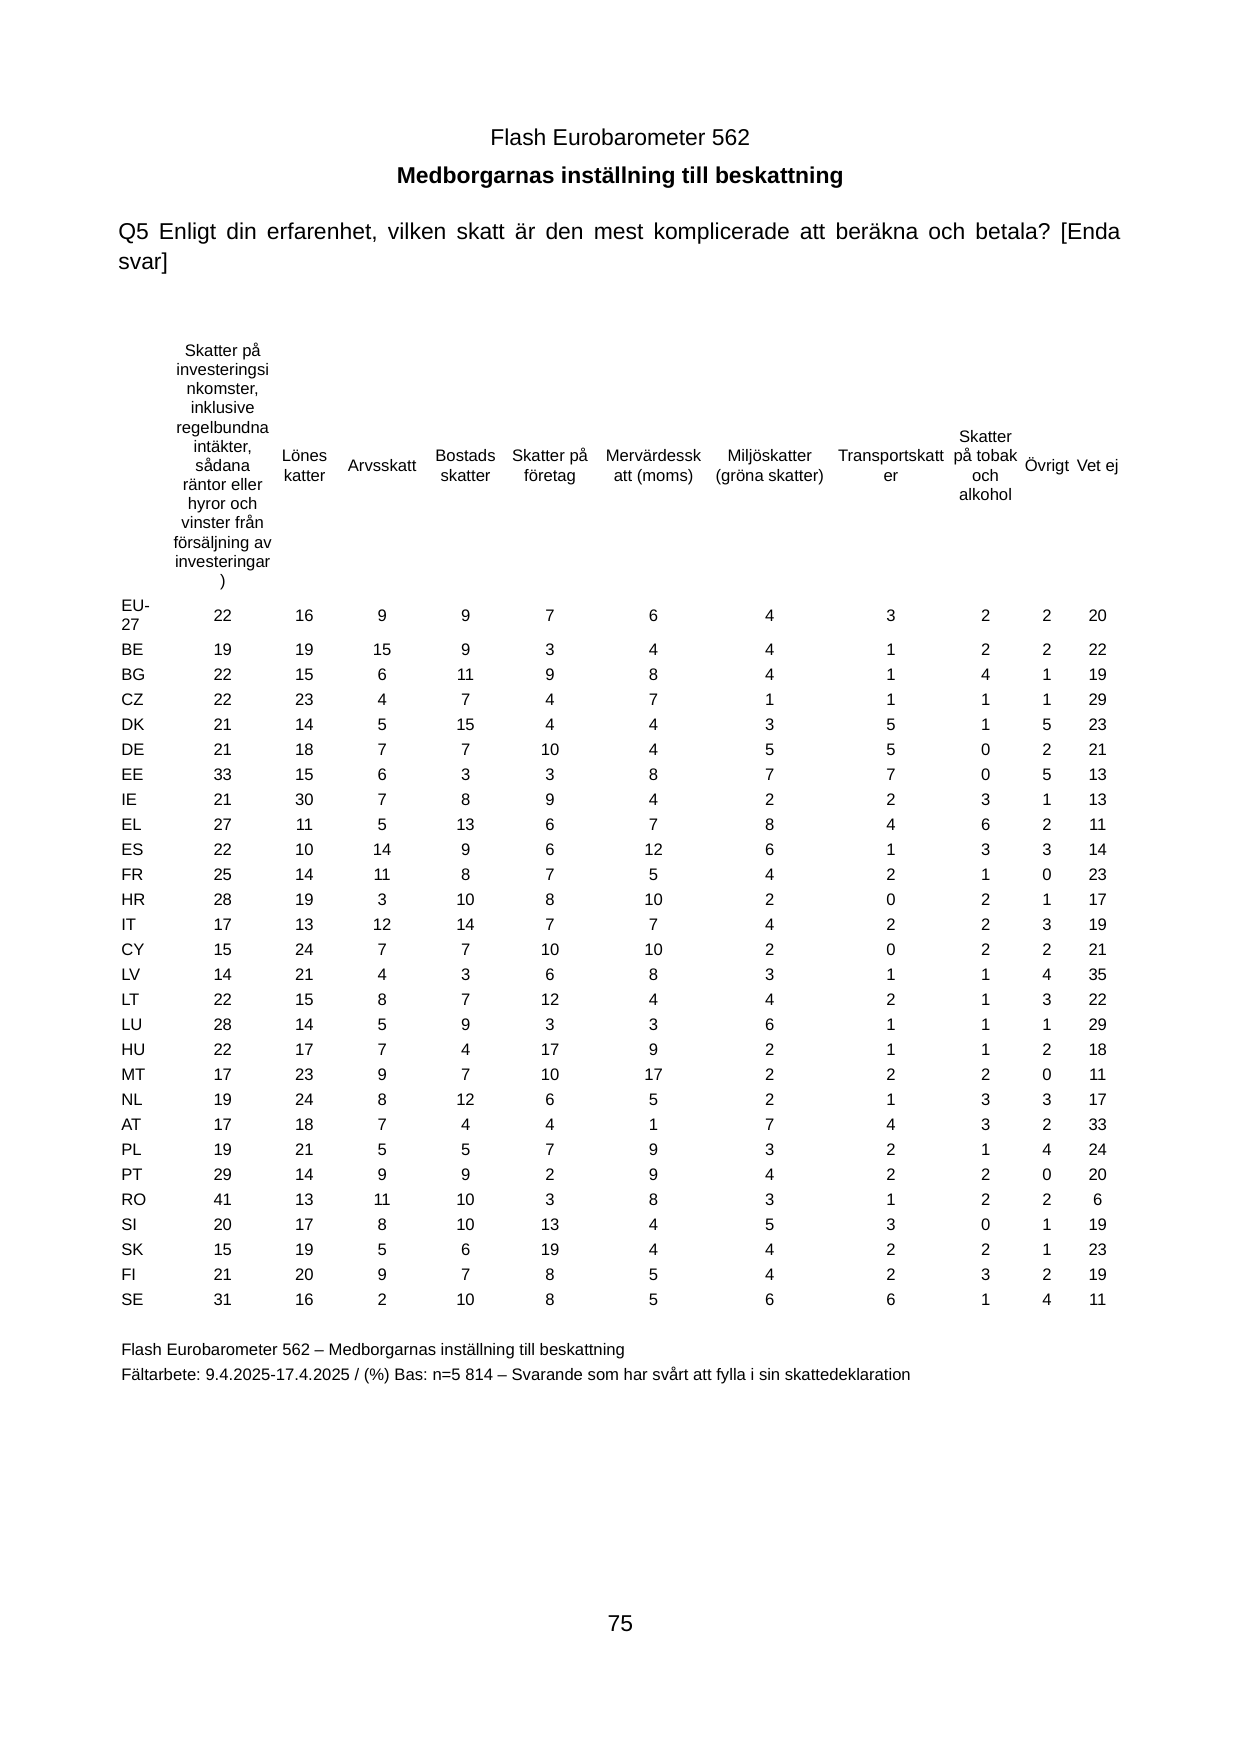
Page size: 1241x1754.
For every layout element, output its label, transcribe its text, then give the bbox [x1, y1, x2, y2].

table_cell 19 [170, 1087, 274, 1112]
table_cell 1 [831, 837, 950, 862]
table_cell LU [118, 1012, 170, 1037]
table_header Mervärdesskatt (moms) [599, 338, 708, 593]
table_cell 4 [708, 1237, 831, 1262]
table_cell 3 [599, 1012, 708, 1037]
table_cell 15 [430, 712, 501, 737]
table_cell DK [118, 712, 170, 737]
table_cell 2 [334, 1287, 430, 1312]
table_cell 5 [1021, 712, 1073, 737]
table_cell 21 [275, 962, 334, 987]
table_cell 7 [430, 987, 501, 1012]
table_header Löneskatter [275, 338, 334, 593]
table_cell 8 [599, 662, 708, 687]
table_cell 16 [275, 1287, 334, 1312]
table_cell [1021, 1312, 1073, 1337]
table_cell 7 [501, 1137, 599, 1162]
table_cell 7 [334, 1037, 430, 1062]
table_cell 4 [708, 637, 831, 662]
table_cell 7 [430, 687, 501, 712]
table_cell 2 [1021, 812, 1073, 837]
table_cell [275, 1312, 334, 1337]
table_cell 19 [170, 637, 274, 662]
table_cell 3 [334, 887, 430, 912]
table_cell 8 [501, 887, 599, 912]
table_cell 29 [1073, 1012, 1122, 1037]
table_cell 4 [430, 1037, 501, 1062]
table_cell 7 [334, 737, 430, 762]
table_cell 6 [708, 1012, 831, 1037]
table_cell 1 [1021, 1012, 1073, 1037]
table_cell 1 [1021, 1237, 1073, 1262]
table_cell 8 [334, 987, 430, 1012]
table_cell 21 [170, 712, 274, 737]
table_cell 5 [708, 737, 831, 762]
table_cell 22 [170, 837, 274, 862]
table_cell 29 [170, 1162, 274, 1187]
table_cell 12 [599, 837, 708, 862]
table_cell [334, 1312, 430, 1337]
table_cell 3 [1021, 1087, 1073, 1112]
table_cell MT [118, 1062, 170, 1087]
table_header Skatter på företag [501, 338, 599, 593]
table_cell 7 [599, 812, 708, 837]
table_cell 9 [430, 637, 501, 662]
table_cell 9 [430, 1012, 501, 1037]
table_cell 24 [1073, 1137, 1122, 1162]
table_cell 1 [950, 962, 1021, 987]
table_cell 18 [1073, 1037, 1122, 1062]
table_cell 4 [1021, 1137, 1073, 1162]
table_cell 7 [430, 737, 501, 762]
table_cell 21 [170, 787, 274, 812]
table_cell 2 [950, 637, 1021, 662]
table_cell 7 [334, 937, 430, 962]
table_cell 6 [501, 837, 599, 862]
table_cell 2 [708, 937, 831, 962]
table_cell 18 [275, 1112, 334, 1137]
table_cell 28 [170, 1012, 274, 1037]
table_cell 10 [430, 1187, 501, 1212]
table_cell 11 [1073, 1062, 1122, 1087]
table_cell 2 [1021, 1112, 1073, 1137]
table_cell 19 [275, 637, 334, 662]
table_cell 3 [430, 962, 501, 987]
table_cell 2 [708, 787, 831, 812]
table_cell 2 [950, 593, 1021, 637]
table_cell 20 [1073, 1162, 1122, 1187]
table_cell [501, 1312, 599, 1337]
table_cell Flash Eurobarometer 562 – Medborgarnas inställning till beskattning [118, 1337, 1122, 1362]
table_cell 4 [501, 1112, 599, 1137]
table_cell 2 [708, 1087, 831, 1112]
table_cell 10 [430, 1287, 501, 1312]
table_cell 20 [1073, 593, 1122, 637]
table_cell 3 [708, 1187, 831, 1212]
table_cell 25 [170, 862, 274, 887]
table_cell 14 [1073, 837, 1122, 862]
table_cell 23 [1073, 1237, 1122, 1262]
table_cell 1 [831, 1187, 950, 1212]
table_cell NL [118, 1087, 170, 1112]
table_cell 5 [831, 712, 950, 737]
table_cell 15 [170, 1237, 274, 1262]
table_cell 2 [708, 1062, 831, 1087]
table_cell LV [118, 962, 170, 987]
table_cell 4 [708, 912, 831, 937]
table_cell 23 [1073, 862, 1122, 887]
table_cell 23 [1073, 712, 1122, 737]
table_cell 2 [501, 1162, 599, 1187]
table_cell 14 [275, 1162, 334, 1187]
table_cell EU-27 [118, 593, 170, 637]
table_cell 1 [599, 1112, 708, 1137]
table_cell AT [118, 1112, 170, 1137]
table_cell 5 [334, 1012, 430, 1037]
table_cell 3 [950, 1262, 1021, 1287]
table_cell 2 [1021, 937, 1073, 962]
table_cell FI [118, 1262, 170, 1287]
table_cell 6 [501, 962, 599, 987]
table_cell 17 [170, 1112, 274, 1137]
table_cell 4 [1021, 1287, 1073, 1312]
table_cell 2 [1021, 637, 1073, 662]
table_cell 13 [275, 1187, 334, 1212]
table_cell 6 [430, 1237, 501, 1262]
table_cell 11 [334, 1187, 430, 1212]
table_cell Fältarbete: 9.4.2025-17.4.2025 / (%) Bas: n=5 814 – Svarande som har svårt att fylla i sin skattedeklaration [118, 1362, 1122, 1387]
table_header Skatter på investeringsinkomster, inklusive regelbundna intäkter, sådana räntor eller hyror och vinster från försäljning av investeringar) [170, 338, 274, 593]
table_cell [170, 1312, 274, 1337]
table_cell 1 [950, 1037, 1021, 1062]
table_cell 13 [430, 812, 501, 837]
table_cell 5 [1021, 762, 1073, 787]
table_cell 2 [708, 887, 831, 912]
table_cell 9 [334, 1262, 430, 1287]
table_cell [1073, 1312, 1122, 1337]
table_cell 10 [501, 1062, 599, 1087]
table_cell 10 [430, 1212, 501, 1237]
table_cell 4 [831, 1112, 950, 1137]
table_cell 22 [170, 987, 274, 1012]
table_cell ES [118, 837, 170, 862]
table_cell 9 [501, 787, 599, 812]
table_cell 9 [334, 1162, 430, 1187]
table_cell 16 [275, 593, 334, 637]
table_cell SK [118, 1237, 170, 1262]
table_cell 6 [599, 593, 708, 637]
table_cell 13 [1073, 787, 1122, 812]
table_cell 6 [831, 1287, 950, 1312]
table_cell 23 [275, 687, 334, 712]
table_cell 11 [1073, 812, 1122, 837]
table_cell 4 [599, 1237, 708, 1262]
table_cell 17 [1073, 887, 1122, 912]
table_cell 9 [430, 837, 501, 862]
table_cell 2 [950, 912, 1021, 937]
table_cell [430, 1312, 501, 1337]
table_cell 3 [708, 1137, 831, 1162]
table_header [118, 338, 170, 593]
table_cell 21 [1073, 937, 1122, 962]
table_cell 0 [1021, 1162, 1073, 1187]
table_cell 1 [1021, 687, 1073, 712]
table_header Arvsskatt [334, 338, 430, 593]
table_cell 3 [430, 762, 501, 787]
table_cell 17 [170, 1062, 274, 1087]
table_cell 7 [708, 1112, 831, 1137]
table_cell 1 [1021, 1212, 1073, 1237]
table_cell 9 [430, 1162, 501, 1187]
table_cell 3 [501, 1187, 599, 1212]
table_cell SE [118, 1287, 170, 1312]
table_cell 3 [950, 1087, 1021, 1112]
table_cell 17 [501, 1037, 599, 1062]
table_cell 10 [275, 837, 334, 862]
table_cell CZ [118, 687, 170, 712]
table_cell 0 [950, 1212, 1021, 1237]
table_cell 15 [275, 662, 334, 687]
table_cell 31 [170, 1287, 274, 1312]
table_cell 7 [430, 1062, 501, 1087]
table_cell 20 [170, 1212, 274, 1237]
table_cell 6 [950, 812, 1021, 837]
table_cell 2 [831, 1062, 950, 1087]
table_cell 19 [1073, 1212, 1122, 1237]
table_cell 2 [831, 1137, 950, 1162]
table_cell 0 [831, 887, 950, 912]
table_cell LT [118, 987, 170, 1012]
table_cell 17 [275, 1212, 334, 1237]
table_cell 5 [599, 1262, 708, 1287]
table_cell CY [118, 937, 170, 962]
table_cell 15 [275, 987, 334, 1012]
table_cell 9 [334, 1062, 430, 1087]
table_cell 3 [708, 712, 831, 737]
table_cell 6 [334, 662, 430, 687]
table_cell 7 [430, 1262, 501, 1287]
table_cell 2 [1021, 737, 1073, 762]
table_cell 19 [170, 1137, 274, 1162]
table_cell 9 [599, 1162, 708, 1187]
table_cell 3 [950, 787, 1021, 812]
table_cell 22 [170, 687, 274, 712]
table_cell 4 [831, 812, 950, 837]
table_cell 6 [708, 1287, 831, 1312]
table_cell 4 [599, 737, 708, 762]
table_cell 4 [950, 662, 1021, 687]
table_cell 3 [501, 762, 599, 787]
table_cell 1 [1021, 787, 1073, 812]
table_cell 12 [501, 987, 599, 1012]
table_cell 8 [430, 787, 501, 812]
table_cell 4 [708, 1262, 831, 1287]
table_cell 2 [1021, 1262, 1073, 1287]
table_header Miljöskatter (gröna skatter) [708, 338, 831, 593]
table_cell 10 [501, 737, 599, 762]
table_cell 22 [170, 1037, 274, 1062]
table_cell 1 [950, 862, 1021, 887]
table_cell EE [118, 762, 170, 787]
table_cell 6 [1073, 1187, 1122, 1212]
table_cell 3 [1021, 987, 1073, 1012]
table_cell 5 [334, 812, 430, 837]
table_cell 3 [831, 593, 950, 637]
table_cell 19 [1073, 1262, 1122, 1287]
table_cell 2 [950, 1062, 1021, 1087]
table_cell 4 [501, 712, 599, 737]
table_cell EL [118, 812, 170, 837]
table_cell BG [118, 662, 170, 687]
table_cell 2 [831, 787, 950, 812]
table_cell 2 [950, 937, 1021, 962]
table_cell FR [118, 862, 170, 887]
table_cell 5 [599, 862, 708, 887]
table_cell 6 [501, 812, 599, 837]
table_cell 30 [275, 787, 334, 812]
table_cell 4 [334, 962, 430, 987]
table_cell 1 [831, 637, 950, 662]
table_cell 4 [430, 1112, 501, 1137]
table_cell 10 [599, 887, 708, 912]
table_cell 4 [708, 862, 831, 887]
table_cell 19 [275, 1237, 334, 1262]
table_cell 22 [170, 662, 274, 687]
table_cell 1 [831, 1037, 950, 1062]
table_cell 1 [831, 687, 950, 712]
table_cell 14 [430, 912, 501, 937]
table_cell 2 [950, 1162, 1021, 1187]
table_cell 0 [1021, 1062, 1073, 1087]
table_cell 11 [1073, 1287, 1122, 1312]
table_cell 3 [831, 1212, 950, 1237]
table_cell 17 [275, 1037, 334, 1062]
table_cell 2 [1021, 593, 1073, 637]
table_cell 3 [1021, 912, 1073, 937]
table_cell 0 [831, 937, 950, 962]
table_cell 2 [708, 1037, 831, 1062]
table_cell 10 [501, 937, 599, 962]
table_cell 14 [275, 712, 334, 737]
table_cell 7 [430, 937, 501, 962]
table_cell 4 [708, 987, 831, 1012]
table_cell HU [118, 1037, 170, 1062]
table_cell 9 [501, 662, 599, 687]
table_header Skatter på tobak och alkohol [950, 338, 1021, 593]
table_cell 19 [1073, 912, 1122, 937]
table_cell 21 [170, 1262, 274, 1287]
table_cell 5 [334, 712, 430, 737]
table_cell 11 [275, 812, 334, 837]
table_cell PT [118, 1162, 170, 1187]
table_cell 6 [334, 762, 430, 787]
table_cell 21 [1073, 737, 1122, 762]
table_cell 8 [599, 962, 708, 987]
table_cell [831, 1312, 950, 1337]
table_cell PL [118, 1137, 170, 1162]
table_cell 7 [334, 787, 430, 812]
table_cell 17 [599, 1062, 708, 1087]
table_cell 24 [275, 937, 334, 962]
table_cell 1 [950, 687, 1021, 712]
table_cell 4 [708, 662, 831, 687]
table_cell 7 [831, 762, 950, 787]
table_header Bostadsskatter [430, 338, 501, 593]
table_cell 1 [708, 687, 831, 712]
table_cell 3 [950, 837, 1021, 862]
table_cell 8 [501, 1262, 599, 1287]
table_cell 33 [1073, 1112, 1122, 1137]
table_cell 10 [430, 887, 501, 912]
table_cell 4 [334, 687, 430, 712]
table_cell [950, 1312, 1021, 1337]
table_cell 9 [430, 593, 501, 637]
table_cell 9 [599, 1037, 708, 1062]
table_cell 1 [950, 1012, 1021, 1037]
table_cell 7 [501, 593, 599, 637]
table_cell 23 [275, 1062, 334, 1087]
table_cell IT [118, 912, 170, 937]
table_cell 7 [599, 687, 708, 712]
table_cell 19 [1073, 662, 1122, 687]
table_cell 9 [599, 1137, 708, 1162]
table_cell 33 [170, 762, 274, 787]
table_cell 13 [275, 912, 334, 937]
table_cell 3 [501, 1012, 599, 1037]
table_cell [118, 1312, 170, 1337]
table_header Transportskatter [831, 338, 950, 593]
table_cell 1 [831, 1012, 950, 1037]
table_cell 15 [170, 937, 274, 962]
table_cell 1 [1021, 887, 1073, 912]
table_cell 0 [950, 737, 1021, 762]
table_cell 7 [334, 1112, 430, 1137]
table_header Vet ej [1073, 338, 1122, 593]
table_cell 22 [1073, 987, 1122, 1012]
table_cell 28 [170, 887, 274, 912]
table_cell IE [118, 787, 170, 812]
table_cell 19 [501, 1237, 599, 1262]
table_cell 41 [170, 1187, 274, 1212]
table_cell 8 [599, 762, 708, 787]
table_cell 7 [501, 862, 599, 887]
table_cell 1 [831, 962, 950, 987]
table_cell 24 [275, 1087, 334, 1112]
table_cell 8 [430, 862, 501, 887]
table_cell 1 [950, 1137, 1021, 1162]
table_cell 1 [950, 1287, 1021, 1312]
table_cell 9 [334, 593, 430, 637]
table_cell 0 [950, 762, 1021, 787]
table_cell 8 [708, 812, 831, 837]
table_cell 4 [599, 787, 708, 812]
table_cell 2 [1021, 1187, 1073, 1212]
table_cell 14 [170, 962, 274, 987]
table_cell 12 [430, 1087, 501, 1112]
table_cell 4 [1021, 962, 1073, 987]
table_cell 3 [950, 1112, 1021, 1137]
table_cell 19 [275, 887, 334, 912]
table_cell 7 [501, 912, 599, 937]
table_cell DE [118, 737, 170, 762]
table_cell 22 [170, 593, 274, 637]
table_cell 17 [1073, 1087, 1122, 1112]
table_cell 1 [831, 1087, 950, 1112]
table_cell 7 [599, 912, 708, 937]
table_cell 0 [1021, 862, 1073, 887]
table_cell 7 [708, 762, 831, 787]
table_cell 2 [1021, 1037, 1073, 1062]
table_cell 4 [501, 687, 599, 712]
table_cell 1 [950, 987, 1021, 1012]
table_cell 5 [831, 737, 950, 762]
table_cell 15 [334, 637, 430, 662]
table_cell 2 [950, 1237, 1021, 1262]
table_cell RO [118, 1187, 170, 1212]
table_cell 8 [334, 1212, 430, 1237]
table_cell 2 [950, 887, 1021, 912]
table_cell 11 [430, 662, 501, 687]
table_cell 2 [831, 1262, 950, 1287]
table_cell 2 [831, 1162, 950, 1187]
table_cell 27 [170, 812, 274, 837]
table_cell [599, 1312, 708, 1337]
table_cell 10 [599, 937, 708, 962]
table_cell 14 [275, 862, 334, 887]
table_cell 17 [170, 912, 274, 937]
table_cell 4 [708, 1162, 831, 1187]
table_cell 3 [1021, 837, 1073, 862]
table_cell 1 [950, 712, 1021, 737]
table_cell 3 [501, 637, 599, 662]
table_cell 4 [599, 637, 708, 662]
table_cell 5 [599, 1087, 708, 1112]
table_cell 35 [1073, 962, 1122, 987]
table_cell 21 [275, 1137, 334, 1162]
table_cell 5 [430, 1137, 501, 1162]
table_cell 2 [950, 1187, 1021, 1212]
table_cell 29 [1073, 687, 1122, 712]
table_cell 5 [708, 1212, 831, 1237]
table_cell 14 [334, 837, 430, 862]
table_cell 4 [599, 987, 708, 1012]
table_cell SI [118, 1212, 170, 1237]
table_cell 1 [1021, 662, 1073, 687]
table_cell 4 [708, 593, 831, 637]
table_cell 8 [599, 1187, 708, 1212]
table_cell 4 [599, 712, 708, 737]
table_cell HR [118, 887, 170, 912]
table_cell 15 [275, 762, 334, 787]
table_cell 20 [275, 1262, 334, 1287]
table_cell 2 [831, 1237, 950, 1262]
table_header Övrigt [1021, 338, 1073, 593]
table_cell 13 [1073, 762, 1122, 787]
table_cell 3 [708, 962, 831, 987]
table_cell [708, 1312, 831, 1337]
table_cell BE [118, 637, 170, 662]
table_cell 5 [599, 1287, 708, 1312]
table_cell 5 [334, 1137, 430, 1162]
table_cell 8 [334, 1087, 430, 1112]
table_cell 2 [831, 862, 950, 887]
table_cell 5 [334, 1237, 430, 1262]
table_cell 22 [1073, 637, 1122, 662]
table_cell 18 [275, 737, 334, 762]
table_cell 2 [831, 912, 950, 937]
table_cell 12 [334, 912, 430, 937]
table_cell 21 [170, 737, 274, 762]
table_cell 1 [831, 662, 950, 687]
table_cell 6 [708, 837, 831, 862]
table_cell 4 [599, 1212, 708, 1237]
table_cell 14 [275, 1012, 334, 1037]
table_cell 8 [501, 1287, 599, 1312]
table_cell 6 [501, 1087, 599, 1112]
table_cell 2 [831, 987, 950, 1012]
text Q5 Enligt din erfarenhet, vilken skatt är den mest komplicerade att beräkna och betala? [Enda svar] [118, 218, 1122, 275]
table_cell 13 [501, 1212, 599, 1237]
table_cell 11 [334, 862, 430, 887]
